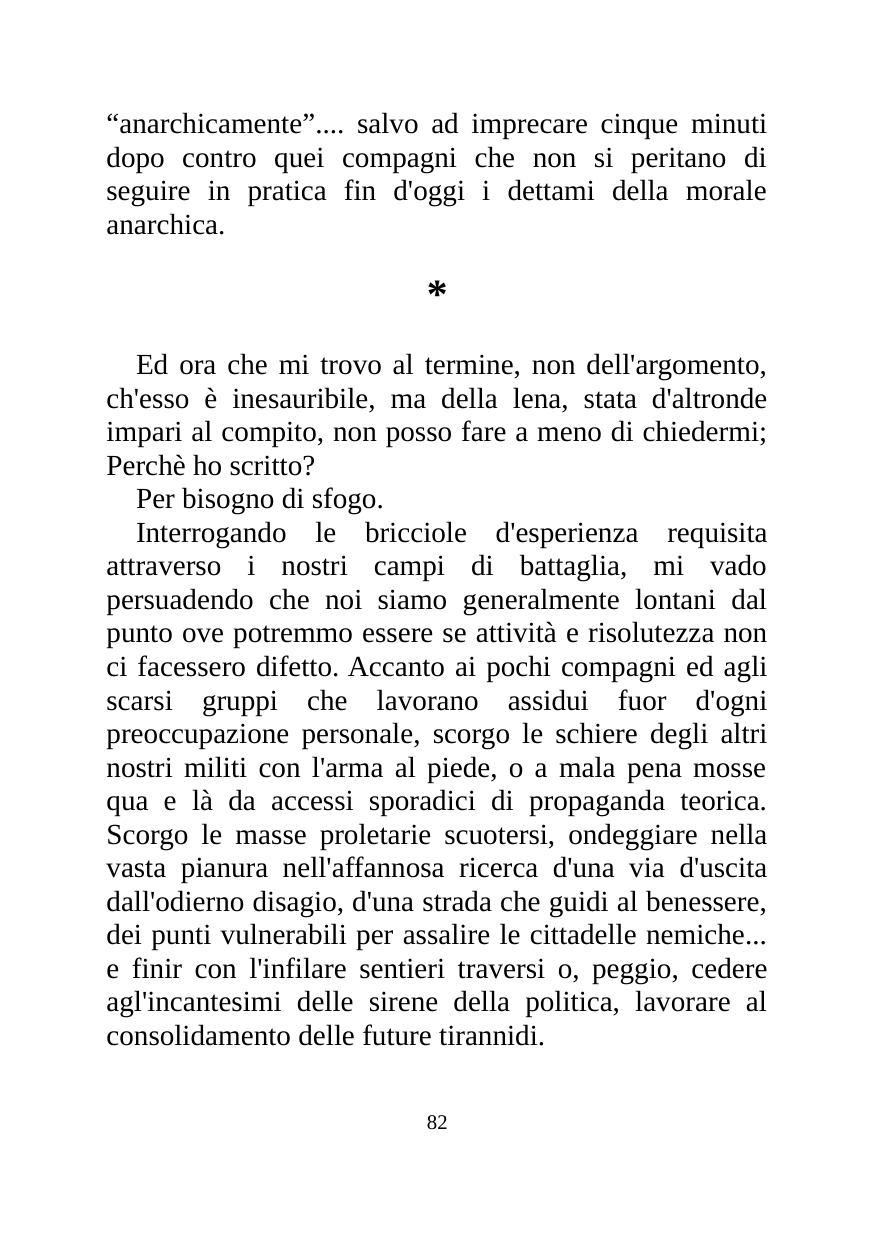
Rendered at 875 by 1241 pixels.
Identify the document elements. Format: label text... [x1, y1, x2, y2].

text Per bisogno di sfogo. [106, 481, 768, 515]
text Ed ora che mi trovo al termine, non dell'argomento, ch'esso è inesauribile, ma della lena, stata d'altronde impari al compito, non posso fare a meno di chiedermi; Perchè ho scritto? [106, 347, 768, 481]
text * [106, 270, 768, 318]
text Interrogando le bricciole d'esperienza requisita attraverso i nostri campi di battaglia, mi vado persuadendo che noi siamo generalmente lontani dal punto ove potremmo essere se attività e risolutezza non ci facessero difetto. Accanto ai pochi compagni ed agli scarsi gruppi che lavorano assidui fuor d'ogni preoccupazione personale, scorgo le schiere degli altri nostri militi con l'arma al piede, o a mala pena mosse qua e là da accessi sporadici di propaganda teorica. Scorgo le masse proletarie scuotersi, ondeggiare nella vasta pianura nell'affannosa ricerca d'una via d'uscita dall'odierno disagio, d'una strada che guidi al benessere, dei punti vulnerabili per assalire le cittadelle nemiche... e finir con l'infilare sentieri traversi o, peggio, cedere agl'incantesimi delle sirene della politica, lavorare al consolidamento delle future tirannidi. [106, 515, 768, 1052]
text “anarchicamente”.... salvo ad imprecare cinque minuti dopo contro quei compagni che non si peritano di seguire in pratica fin d'oggi i dettami della morale anarchica. [106, 106, 768, 240]
